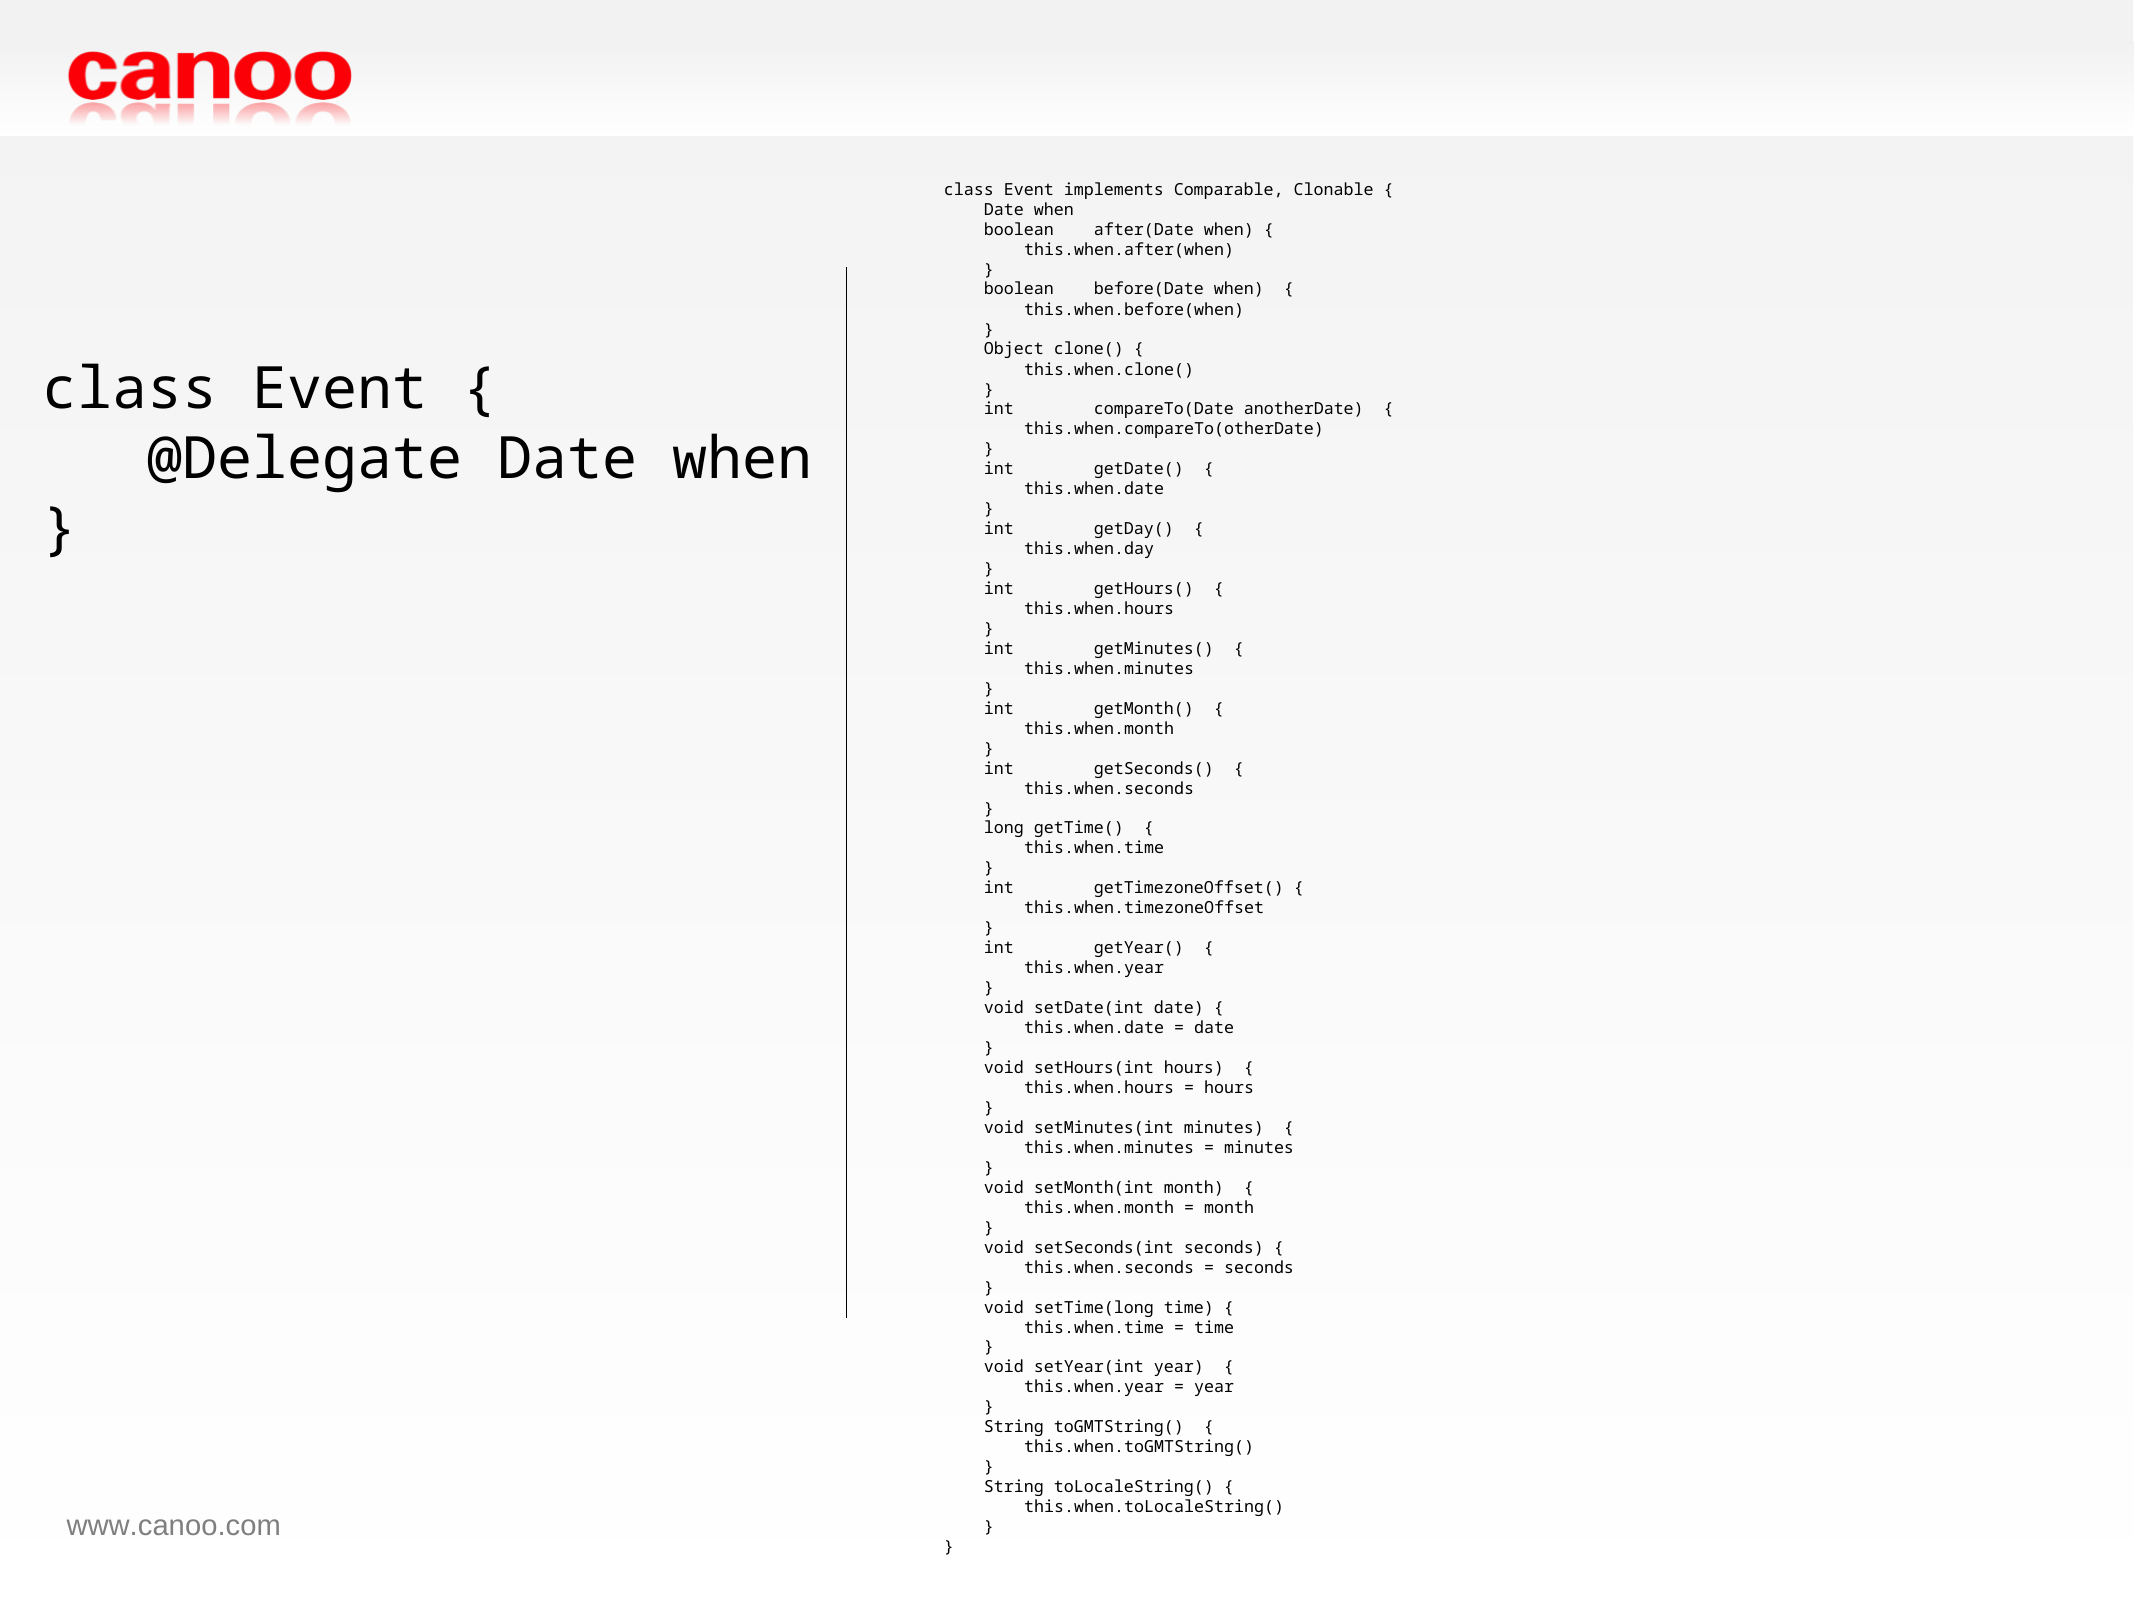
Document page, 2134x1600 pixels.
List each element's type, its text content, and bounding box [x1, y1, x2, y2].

text_box class Event { @Delegate Date when } [27, 342, 901, 1318]
text_box class Event implements Comparable, Clonable { Date when boolean after(Date when) { this.when.after(when) } boolean before(Date when) { this.when.before(when) } Object clone() { this.when.clone() } int compareTo(Date anotherDate) { this.when.compareTo(otherDate) } int getDate() { this.when.date } int getDay() { this.when.day } int getHours() { this.when.hours } int getMinutes() { this.when.minutes } int getMonth() { this.when.month } int getSeconds() { this.when.seconds } long getTime() { this.when.time } int getTimezoneOffset() { this.when.timezoneOffset } int getYear() { this.when.year } void setDate(int date) { this.when.date = date } void setHours(int hours) { this.when.hours = hours } void setMinutes(int minutes) { this.when.minutes = minutes } void setMonth(int month) { this.when.month = month } void setSeconds(int seconds) { this.when.seconds = seconds } void setTime(long time) { this.when.time = time } void setYear(int year) { this.when.year = year } String toGMTString() { this.when.toGMTString() } String toLocaleString() { this.when.toLocaleString() } } [929, 171, 2063, 1564]
picture [65, 48, 353, 154]
